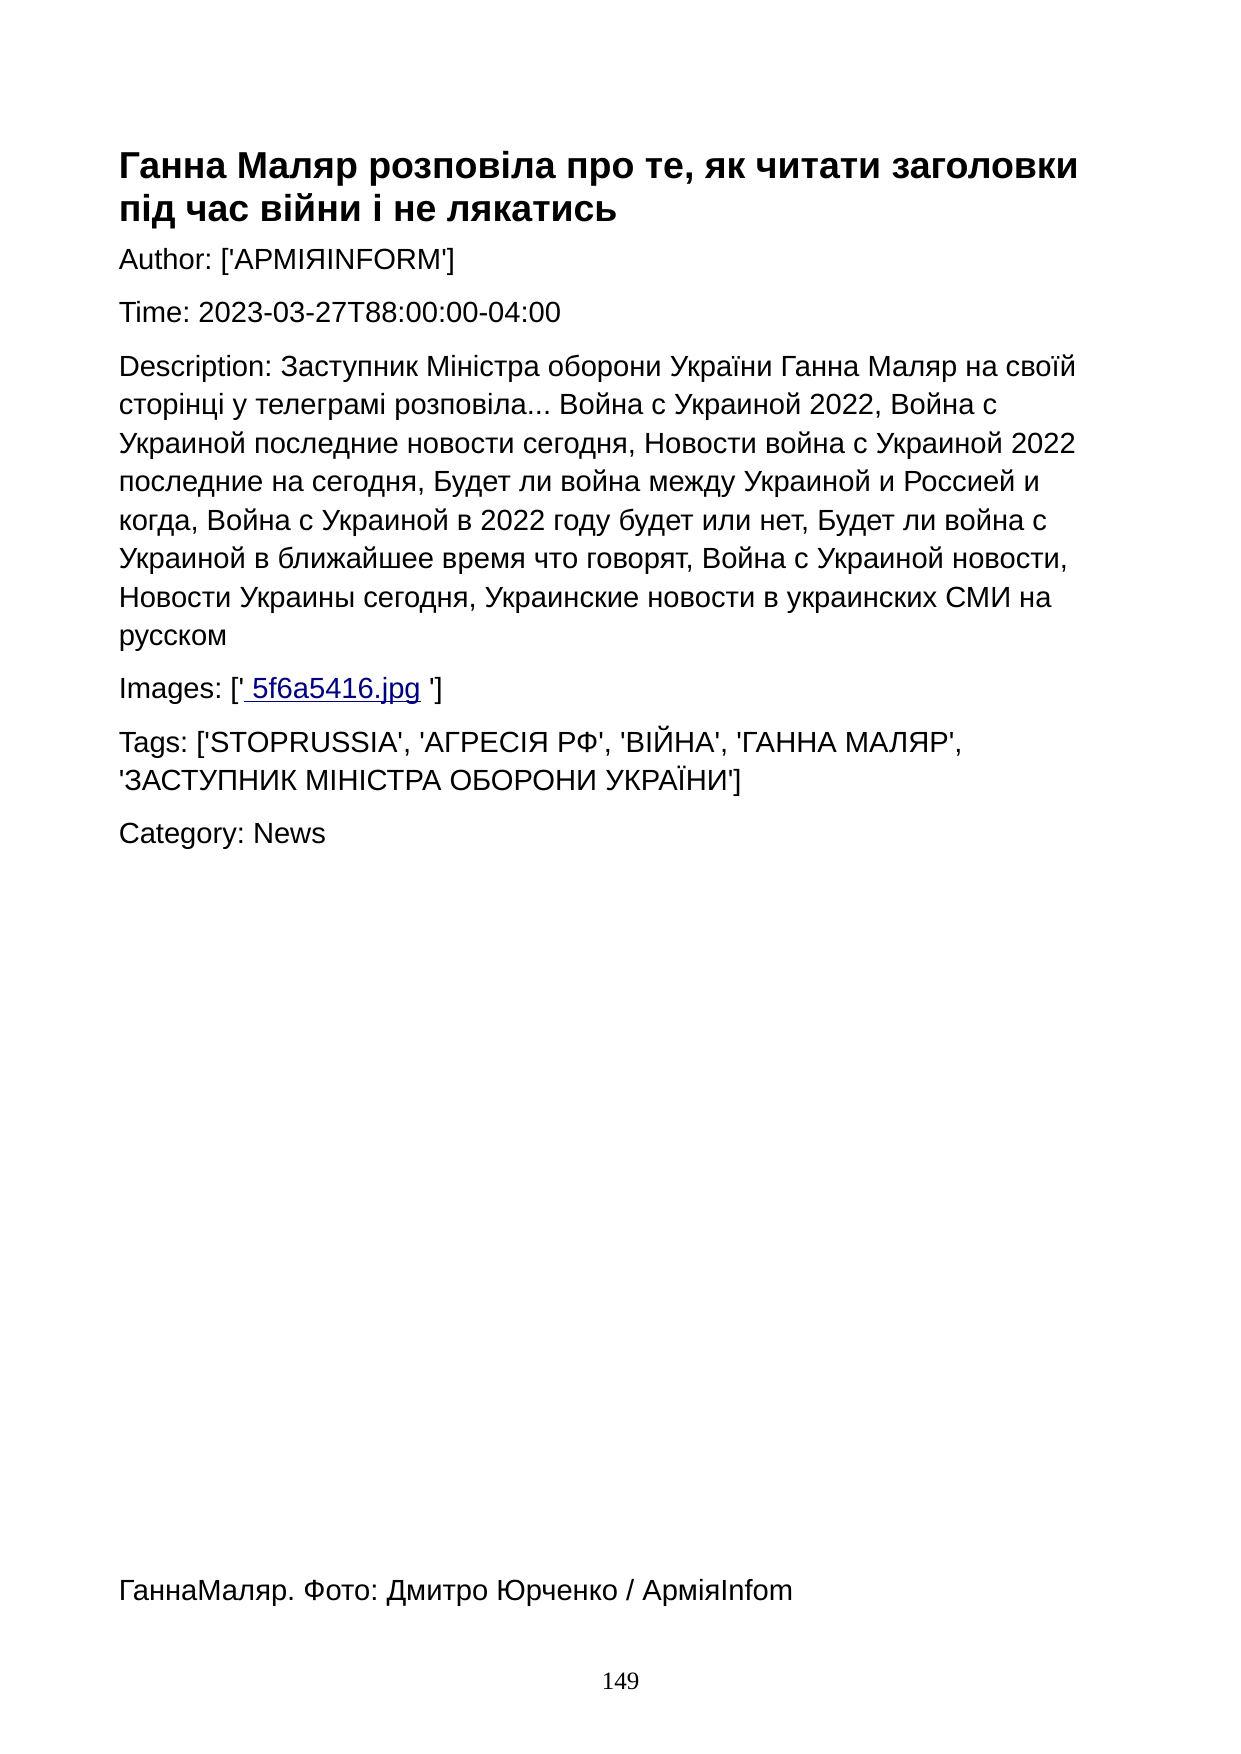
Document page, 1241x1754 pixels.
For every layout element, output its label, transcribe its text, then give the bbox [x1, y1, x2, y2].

text Time: 2023-03-27T88:00:00-04:00 [118, 295, 1122, 329]
text ГаннаМаляр. Фото: Дмитро Юрченко / АрміяInfom [118, 869, 1122, 1606]
subtitle Ганна Маляр розповіла про те, як читати заголовки під час війни і не лякатись [118, 143, 1122, 230]
text Images: [' 5f6a5416.jpg '] [118, 671, 1122, 705]
text Category: News [118, 816, 1122, 850]
text Description: Заступник Міністра оборони України Ганна Маляр на своїй сторінці у телеграмі розповіла... Война с Украиной 2022, Война с Украиной последние новости сегодня, Новости война с Украиной 2022 последние на сегодня, Будет ли война между Украиной и Россией и когда, Война с Украиной в 2022 году будет или нет, Будет ли война с Украиной в ближайшее время что говорят, Война с Украиной новости, Новости Украины сегодня, Украинские новости в украинских СМИ на русском [118, 348, 1122, 652]
text Tags: ['STOPRUSSIA', 'АГРЕСІЯ РФ', 'ВІЙНА', 'ГАННА МАЛЯР', 'ЗАСТУПНИК МІНІСТРА ОБОРОНИ УКРАЇНИ'] [118, 724, 1122, 797]
text Author: ['АРМІЯINFORM'] [118, 242, 1122, 276]
